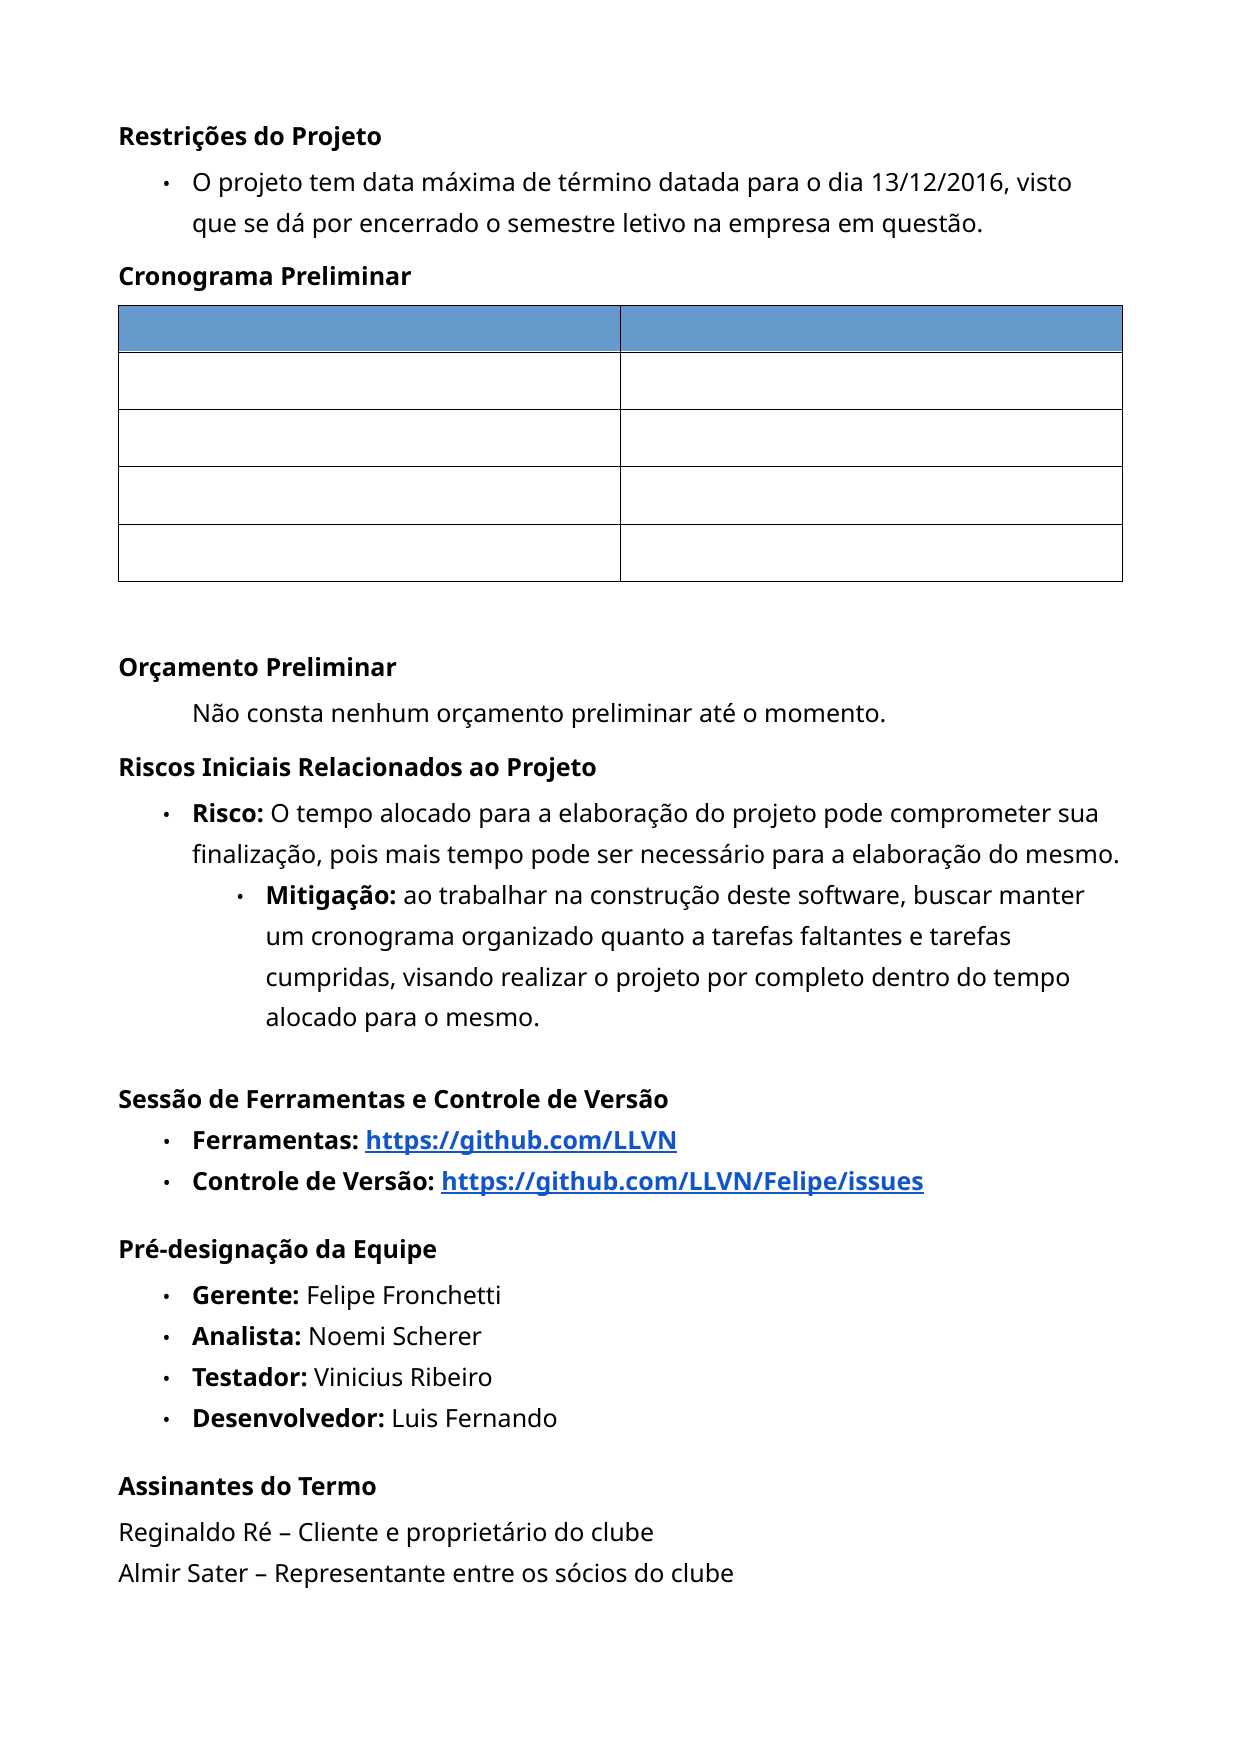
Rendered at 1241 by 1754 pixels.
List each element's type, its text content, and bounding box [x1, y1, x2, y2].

subtitle Cronograma Preliminar [118, 259, 1122, 293]
list O projeto tem data máxima de término datada para o dia 13/12/2016, visto que se dá por encerrado o semestre letivo na empresa em questão. [162, 165, 1122, 239]
text Sessão de Ferramentas e Controle de Versão [118, 1082, 1122, 1116]
list Gerente: Felipe Fronchetti [162, 1278, 1122, 1312]
subtitle Restrições do Projeto [118, 118, 1122, 152]
list Controle de Versão: https://github.com/LLVN/Felipe/issues [163, 1163, 1122, 1197]
text Reginaldo Ré – Cliente e proprietário do clube [118, 1515, 1122, 1549]
table_cell [119, 410, 620, 466]
subtitle Riscos Iniciais Relacionados ao Projeto [118, 749, 1122, 783]
text Almir Sater – Representante entre os sócios do clube [118, 1556, 1122, 1590]
list Desenvolvedor: Luis Fernando [162, 1400, 1122, 1434]
table_cell [119, 353, 620, 409]
subtitle Orçamento Preliminar [118, 649, 1122, 683]
subtitle Pré-designação da Equipe [118, 1231, 1122, 1265]
table_cell [621, 410, 1122, 466]
list Mitigação: ao trabalhar na construção deste software, buscar manter um cronograma organizado quanto a tarefas faltantes e tarefas cumpridas, visando realizar o projeto por completo dentro do tempo alocado para o mesmo. [236, 878, 1122, 1034]
table_cell [119, 525, 620, 581]
table_cell [119, 467, 620, 524]
table_header [621, 306, 1122, 351]
list Analista: Noemi Scherer [162, 1319, 1122, 1353]
list Não consta nenhum orçamento preliminar até o momento. [162, 696, 1122, 730]
subtitle Assinantes do Termo [118, 1468, 1122, 1502]
table_cell [621, 467, 1122, 524]
table_header [119, 306, 620, 351]
table_cell [621, 353, 1122, 409]
list Testador: Vinicius Ribeiro [162, 1359, 1122, 1394]
table_cell [621, 525, 1122, 581]
list Ferramentas: https://github.com/LLVN [163, 1123, 1122, 1157]
list Risco: O tempo alocado para a elaboração do projeto pode comprometer sua finalização, pois mais tempo pode ser necessário para a elaboração do mesmo. [162, 796, 1122, 871]
